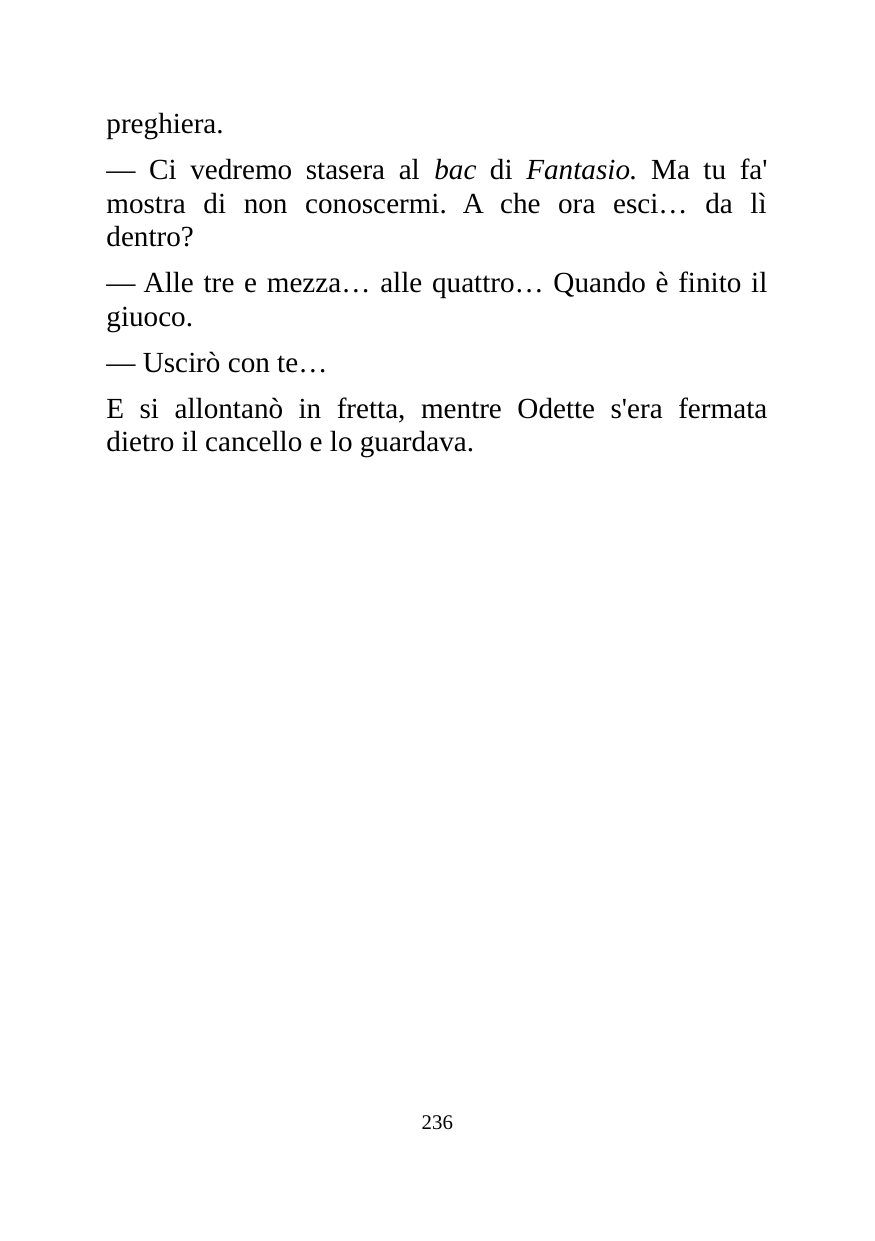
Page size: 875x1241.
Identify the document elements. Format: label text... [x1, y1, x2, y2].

text — Uscirò con te… [106, 345, 768, 378]
text preghiera. [106, 106, 768, 140]
text — Ci vedremo stasera al bac di Fantasio. Ma tu fa' mostra di non conoscermi. A che ora esci… da lì dentro? [106, 152, 768, 253]
text E si allontanò in fretta, mentre Odette s'era fermata dietro il cancello e lo guardava. [106, 391, 768, 458]
text — Alle tre e mezza… alle quattro… Quando è finito il giuoco. [106, 265, 768, 332]
